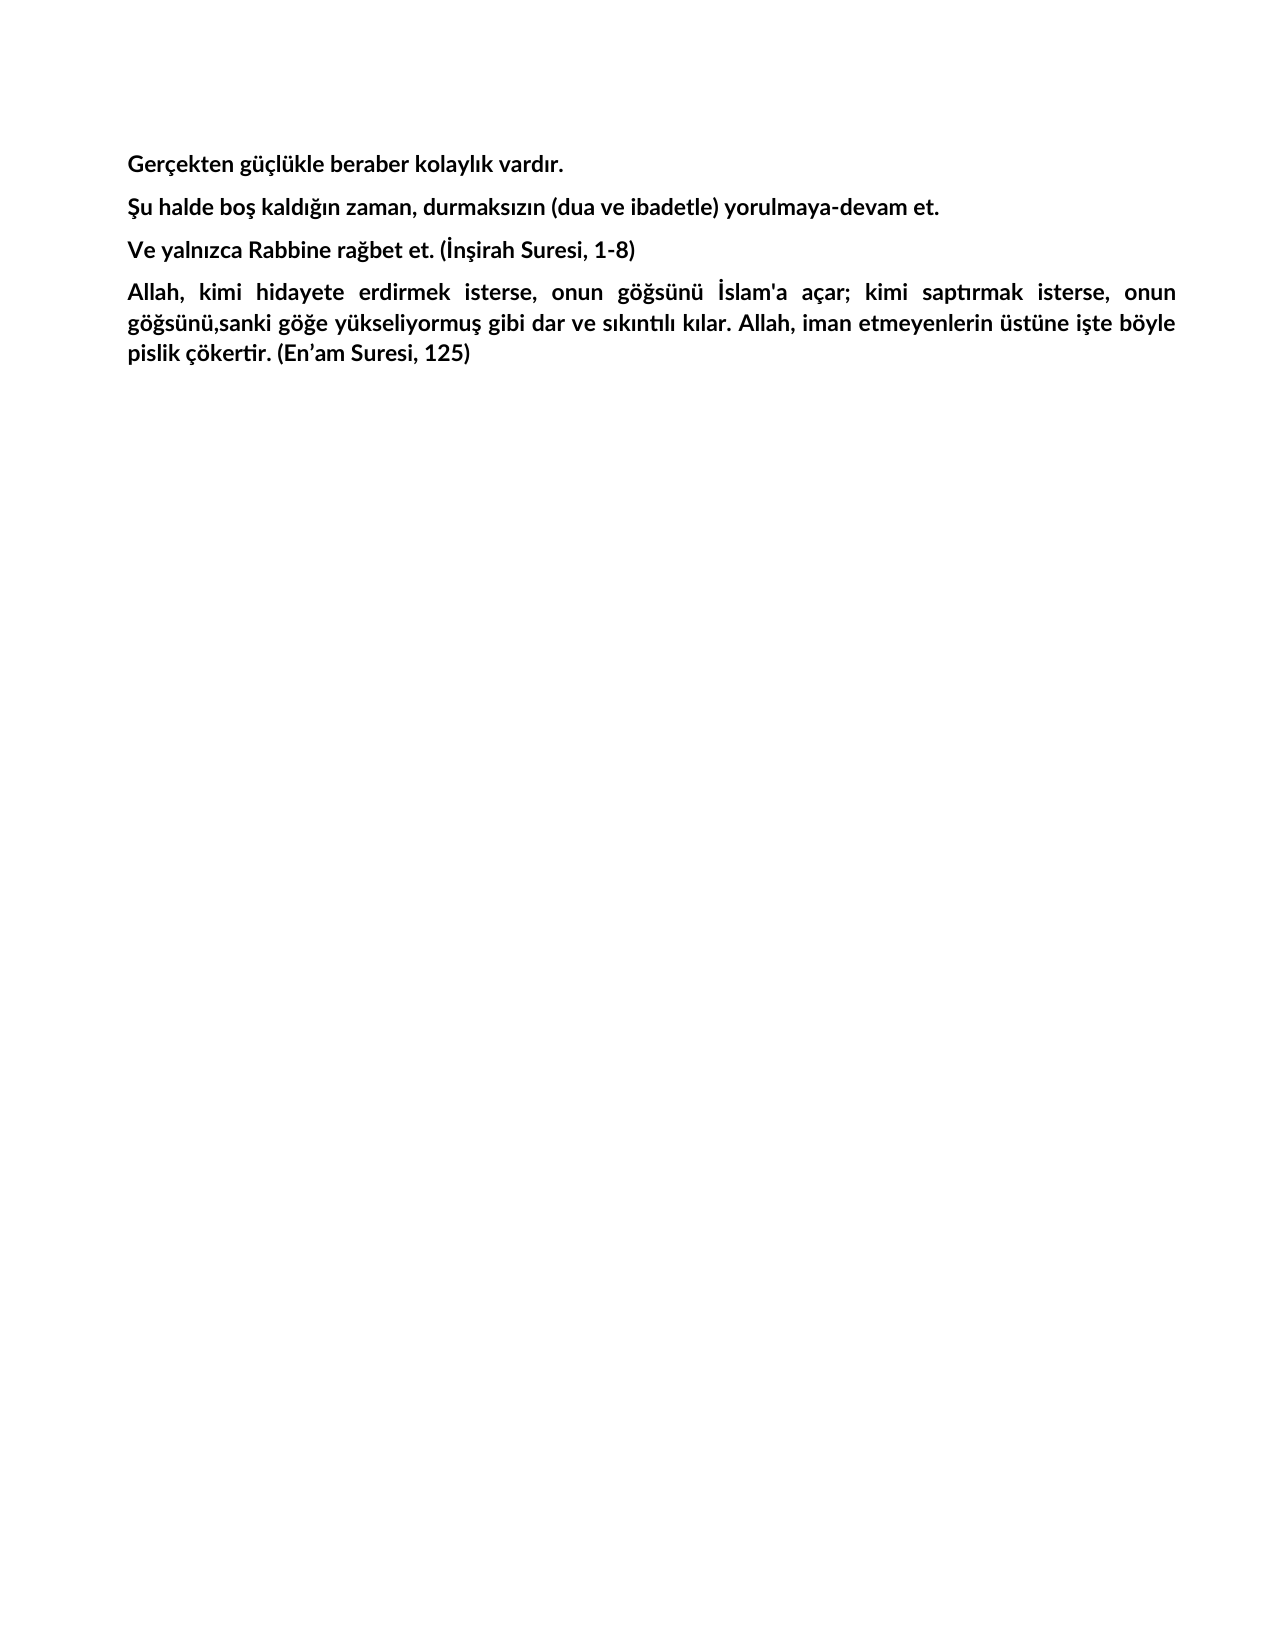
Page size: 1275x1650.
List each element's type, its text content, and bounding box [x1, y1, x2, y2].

text Allah, kimi hidayete erdirmek isterse, onun göğsünü İslam'a açar; kimi saptırmak isterse, onun göğsünü,sanki göğe yükseliyormuş gibi dar ve sıkıntılı kılar. Allah, iman etmeyenlerin üstüne işte böyle pislik çökertir. (En’am Suresi, 125) [127, 278, 1177, 366]
text Gerçekten güçlükle beraber kolaylık vardır. [127, 150, 1177, 177]
text Şu halde boş kaldığın zaman, durmaksızın (dua ve ibadetle) yorulmaya-devam et. [127, 193, 1177, 220]
text Ve yalnızca Rabbine rağbet et. (İnşirah Suresi, 1-8) [127, 235, 1177, 263]
